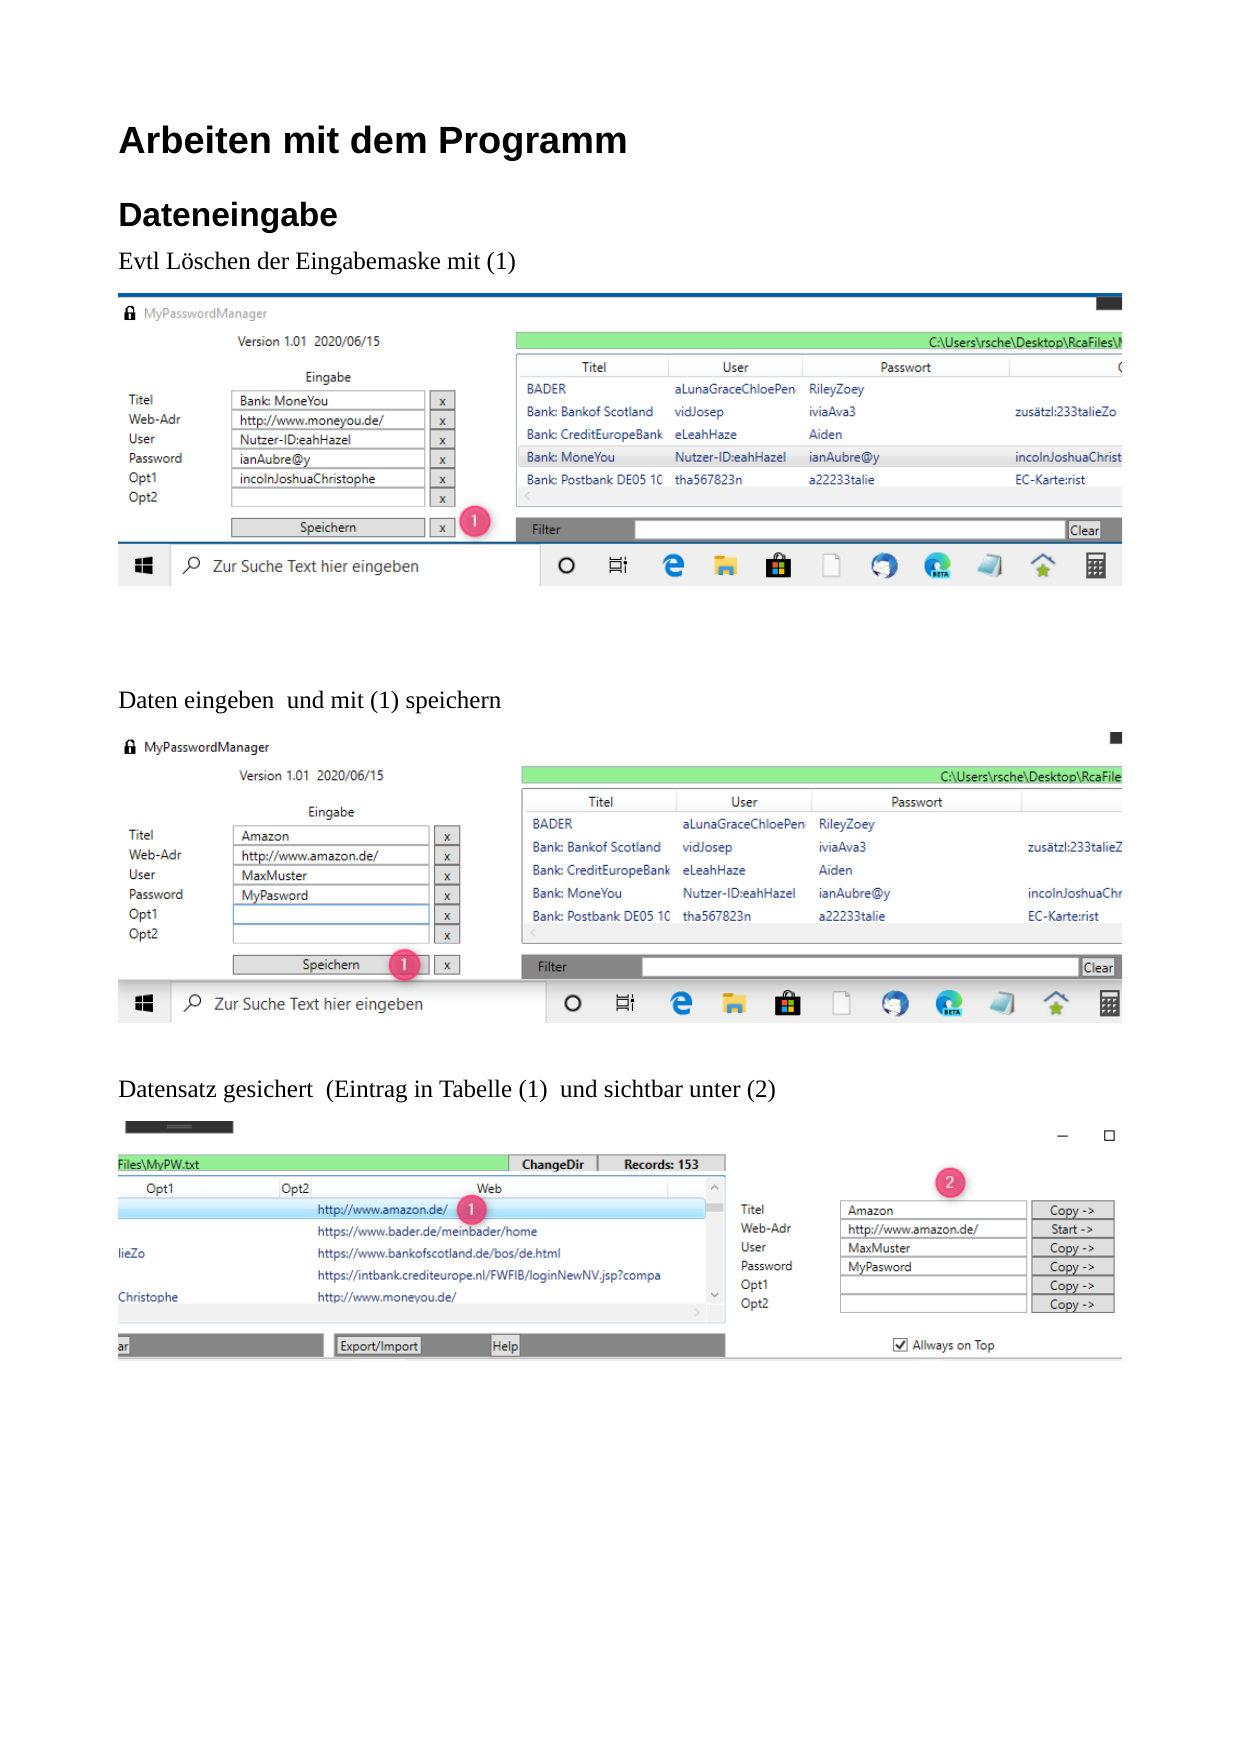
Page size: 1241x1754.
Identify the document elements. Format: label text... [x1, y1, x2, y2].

subtitle Arbeiten mit dem Programm [118, 118, 1122, 162]
picture [118, 732, 1123, 1023]
subtitle Dateneingabe [118, 195, 1122, 234]
text Datensatz gesichert (Eintrag in Tabelle (1) und sichtbar unter (2) [118, 1074, 1122, 1103]
text Evtl Löschen der Eingabemaske mit (1) [118, 246, 1122, 275]
picture [118, 293, 1123, 586]
text Daten eingeben und mit (1) speichern [118, 685, 1122, 714]
picture [118, 1121, 1123, 1361]
